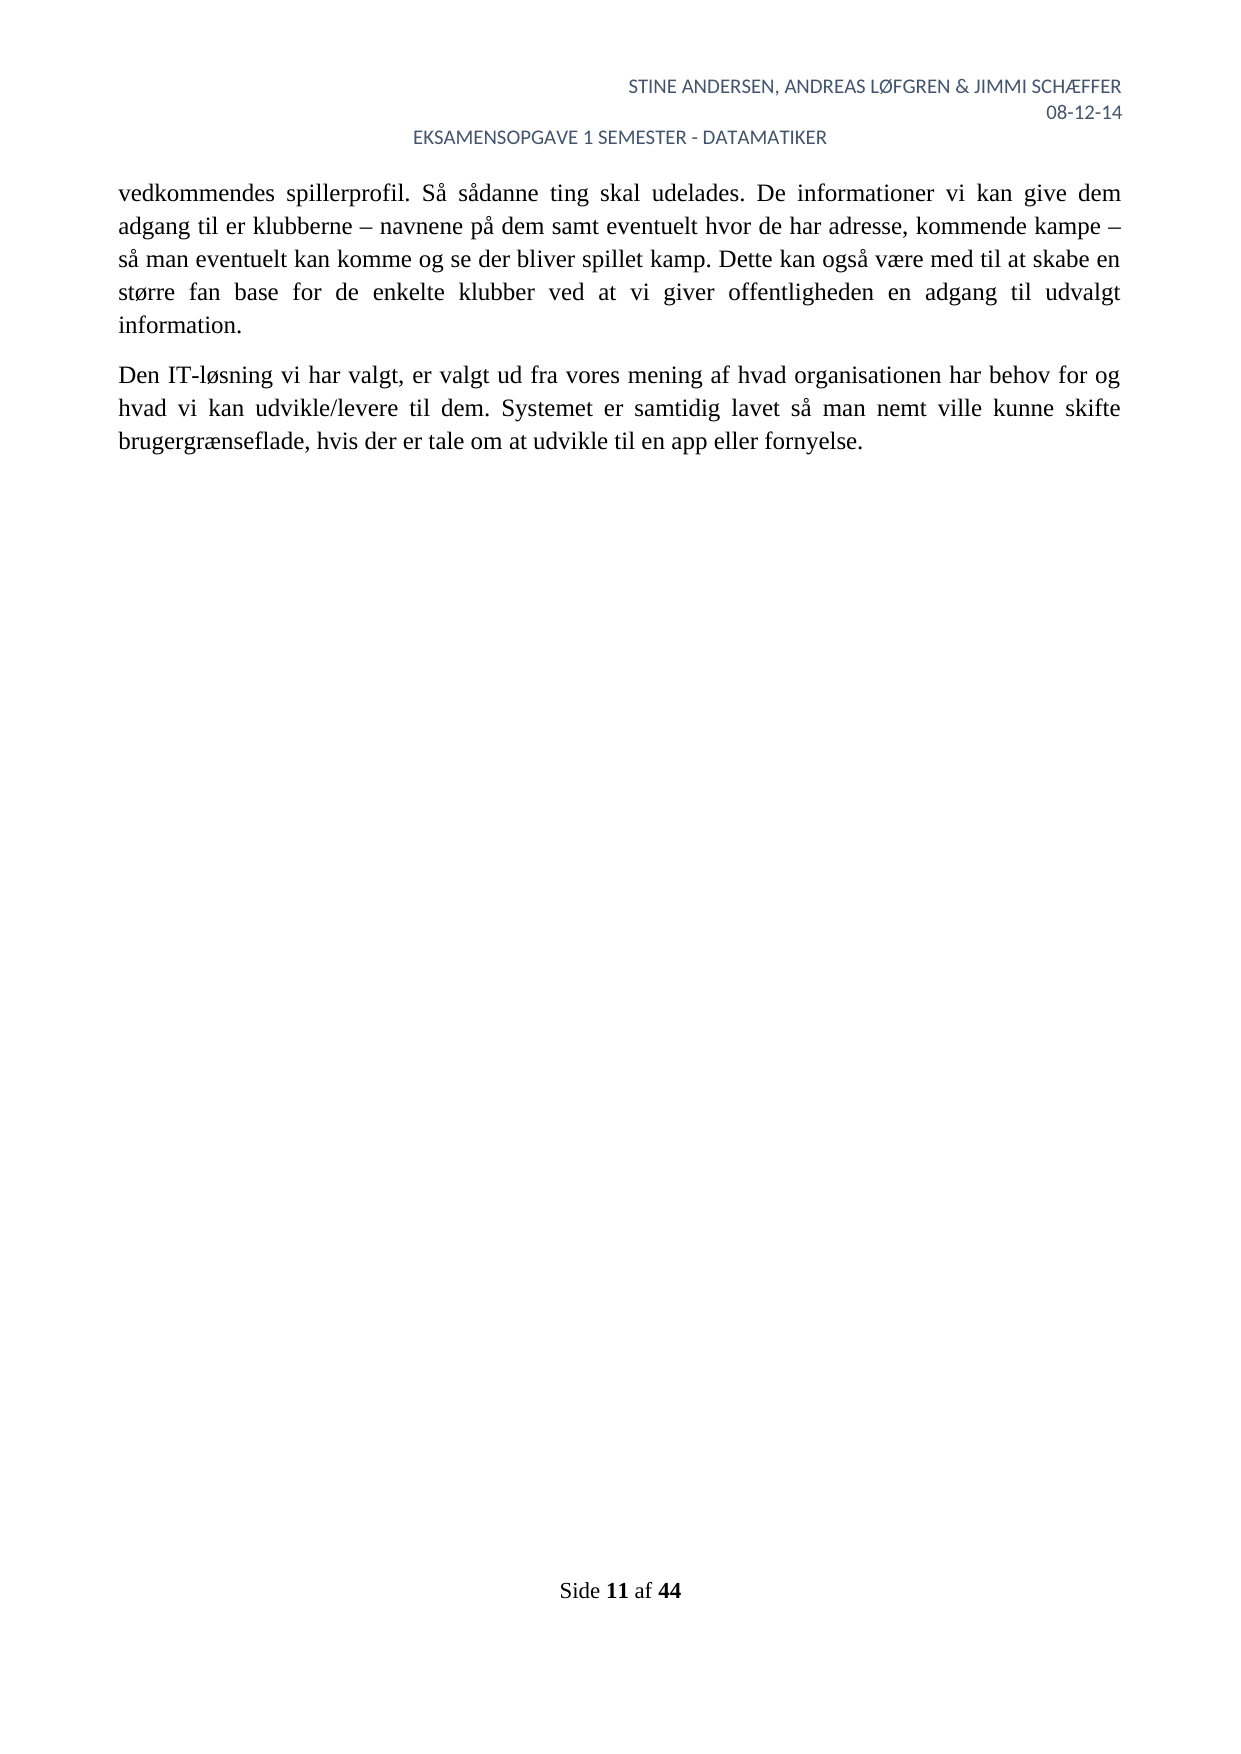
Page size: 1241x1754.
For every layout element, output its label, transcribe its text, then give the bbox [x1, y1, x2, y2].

text Den IT-løsning vi har valgt, er valgt ud fra vores mening af hvad organisationen har behov for og hvad vi kan udvikle/levere til dem. Systemet er samtidig lavet så man nemt ville kunne skifte brugergrænseflade, hvis der er tale om at udvikle til en app eller fornyelse. [118, 360, 1122, 454]
text vedkommendes spillerprofil. Så sådanne ting skal udelades. De informationer vi kan give dem adgang til er klubberne – navnene på dem samt eventuelt hvor de har adresse, kommende kampe – så man eventuelt kan komme og se der bliver spillet kamp. Dette kan også være med til at skabe en større fan base for de enkelte klubber ved at vi giver offentligheden en adgang til udvalgt information. [118, 178, 1122, 339]
